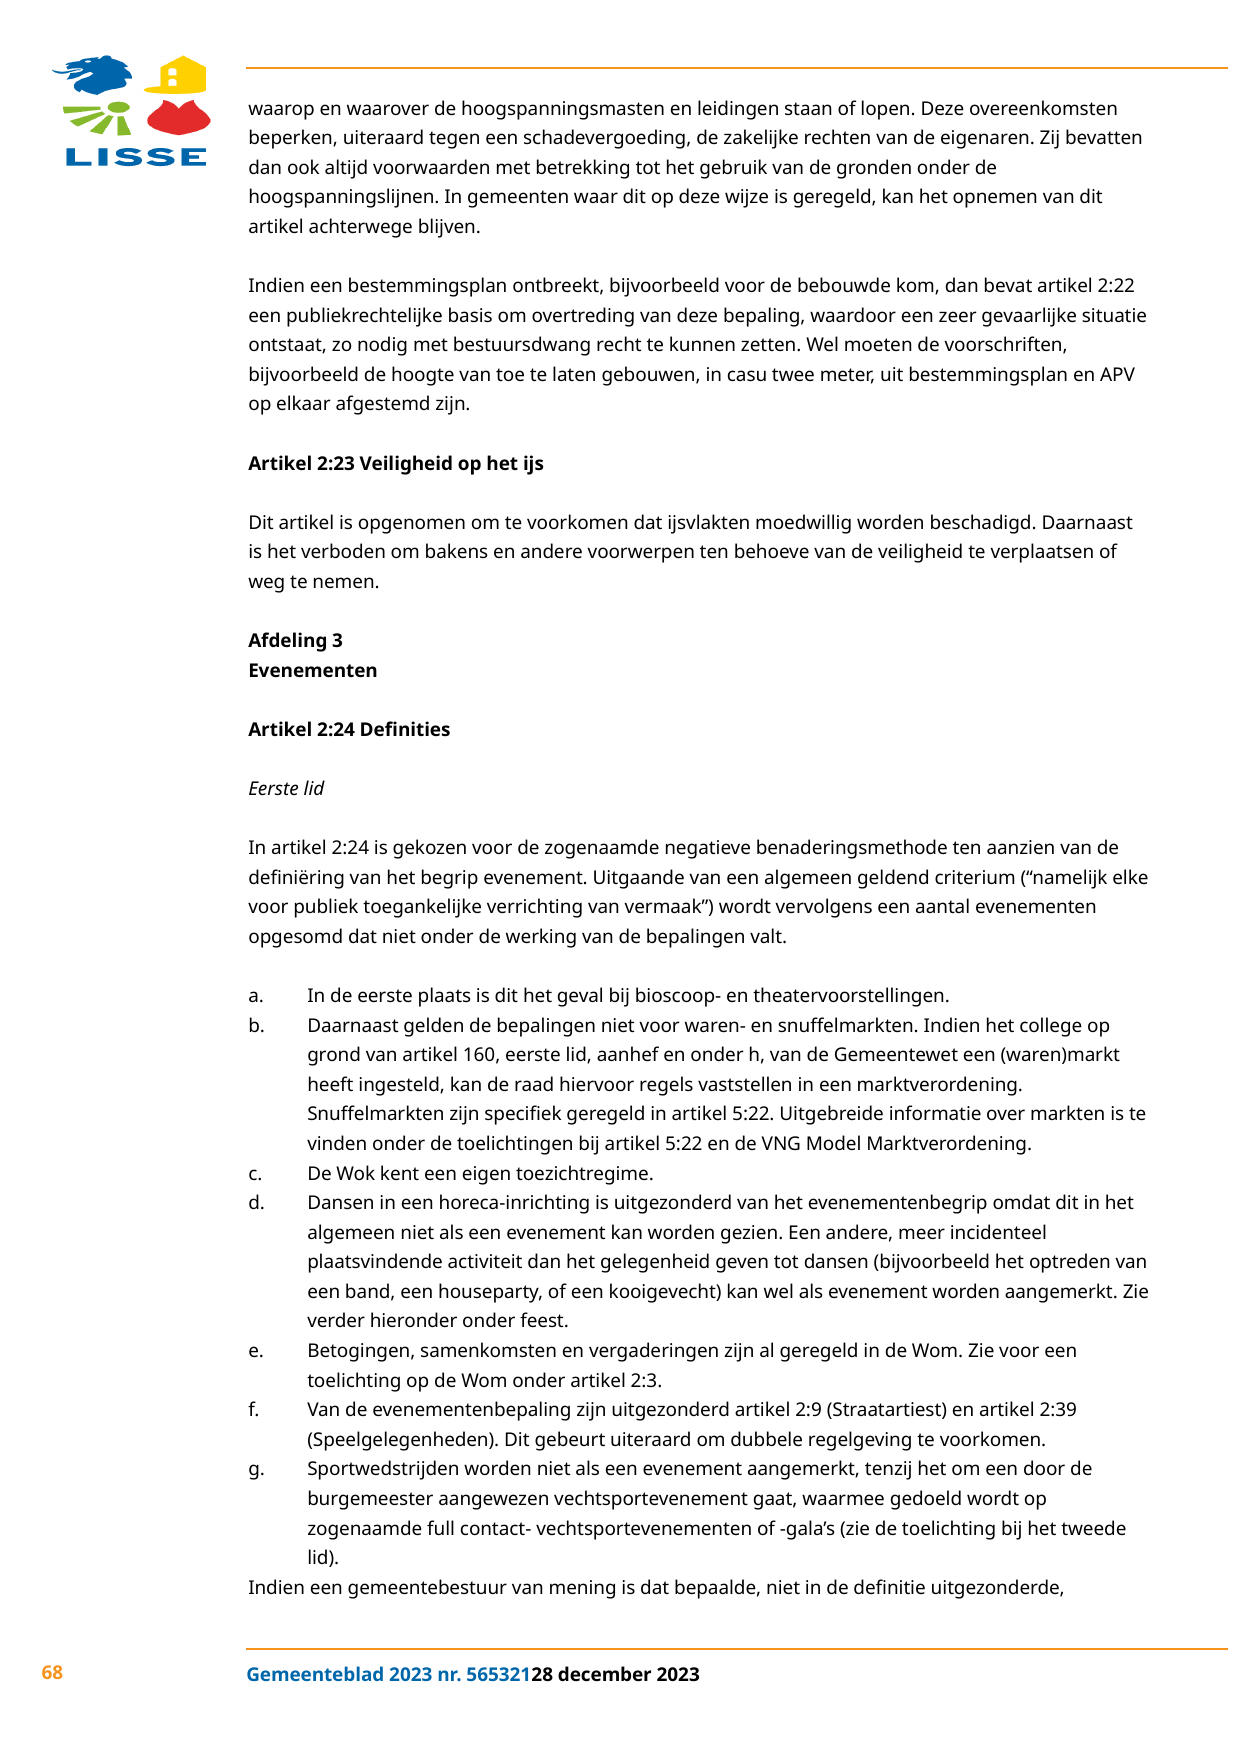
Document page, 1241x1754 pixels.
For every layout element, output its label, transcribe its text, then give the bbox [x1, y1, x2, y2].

text Afdeling 3 [248, 627, 1152, 653]
text Artikel 2:24 Definities [248, 716, 1152, 742]
list De Wok kent een eigen toezichtregime. [248, 1160, 1152, 1186]
text Eerste lid [248, 775, 1152, 801]
list In de eerste plaats is dit het geval bij bioscoop- en theatervoorstellingen. [248, 982, 1152, 1008]
text Dit artikel is opgenomen om te voorkomen dat ijsvlakten moedwillig worden beschadigd. Daarnaast is het verboden om bakens en andere voorwerpen ten behoeve van de veiligheid te verplaatsen of weg te nemen. [248, 509, 1152, 594]
text Artikel 2:23 Veiligheid op het ijs [248, 450, 1152, 476]
list Sportwedstrijden worden niet als een evenement aangemerkt, tenzij het om een door de burgemeester aangewezen vechtsportevenement gaat, waarmee gedoeld wordt op zogenaamde full contact- vechtsportevenementen of -gala’s (zie de toelichting bij het tweede lid). [248, 1456, 1152, 1570]
text Indien een bestemmingsplan ontbreekt, bijvoorbeeld voor de bebouwde kom, dan bevat artikel 2:22 een publiekrechtelijke basis om overtreding van deze bepaling, waardoor een zeer gevaarlijke situatie ontstaat, zo nodig met bestuursdwang recht te kunnen zetten. Wel moeten de voorschriften, bijvoorbeeld de hoogte van toe te laten gebouwen, in casu twee meter, uit bestemmingsplan en APV op elkaar afgestemd zijn. [248, 272, 1152, 416]
text waarop en waarover de hoogspanningsmasten en leidingen staan of lopen. Deze overeenkomsten beperken, uiteraard tegen een schadevergoeding, de zakelijke rechten van de eigenaren. Zij bevatten dan ook altijd voorwaarden met betrekking tot het gebruik van de gronden onder de hoogspanningslijnen. In gemeenten waar dit op deze wijze is geregeld, kan het opnemen van dit artikel achterwege blijven. [248, 95, 1152, 239]
list Betogingen, samenkomsten en vergaderingen zijn al geregeld in de Wom. Zie voor een toelichting op de Wom onder artikel 2:3. [248, 1337, 1152, 1393]
text In artikel 2:24 is gekozen voor de zogenaamde negatieve benaderingsmethode ten aanzien van de definiëring van het begrip evenement. Uitgaande van een algemeen geldend criterium (“namelijk elke voor publiek toegankelijke verrichting van vermaak”) wordt vervolgens een aantal evenementen opgesomd dat niet onder de werking van de bepalingen valt. [248, 834, 1152, 949]
picture [41, 47, 231, 172]
list Van de evenementenbepaling zijn uitgezonderd artikel 2:9 (Straatartiest) en artikel 2:39 (Speelgelegenheden). Dit gebeurt uiteraard om dubbele regelgeving te voorkomen. [248, 1396, 1152, 1452]
list Daarnaast gelden de bepalingen niet voor waren- en snuffelmarkten. Indien het college op grond van artikel 160, eerste lid, aanhef en onder h, van de Gemeentewet een (waren)markt heeft ingesteld, kan de raad hiervoor regels vaststellen in een marktverordening. Snuffelmarkten zijn specifiek geregeld in artikel 5:22. Uitgebreide informatie over markten is te vinden onder de toelichtingen bij artikel 5:22 en de VNG Model Marktverordening. [248, 1012, 1152, 1156]
list Dansen in een horeca-inrichting is uitgezonderd van het evenementenbegrip omdat dit in het algemeen niet als een evenement kan worden gezien. Een andere, meer incidenteel plaatsvindende activiteit dan het gelegenheid geven tot dansen (bijvoorbeeld het optreden van een band, een houseparty, of een kooigevecht) kan wel als evenement worden aangemerkt. Zie verder hieronder onder feest. [248, 1189, 1152, 1333]
text Evenementen [248, 657, 1152, 683]
text Indien een gemeentebestuur van mening is dat bepaalde, niet in de definitie uitgezonderde, [248, 1574, 1152, 1600]
